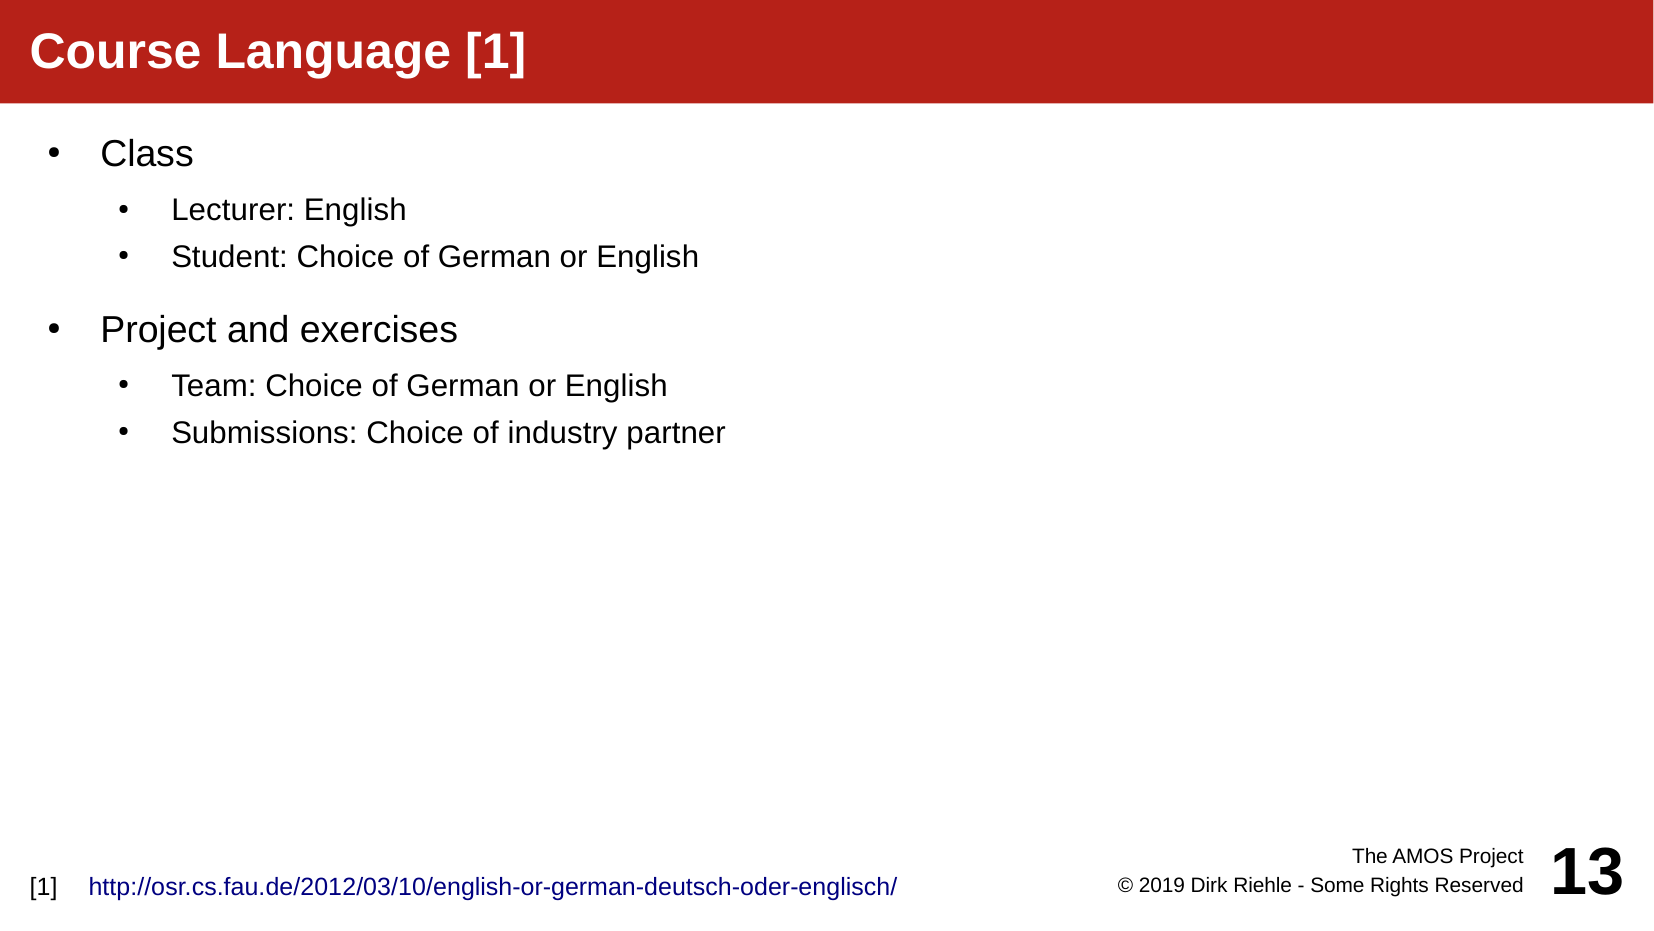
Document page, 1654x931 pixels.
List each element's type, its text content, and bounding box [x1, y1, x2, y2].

text_box [1] http://osr.cs.fau.de/2012/03/10/english-or-german-deutsch-oder-englisch/ [0, 708, 1123, 931]
title Course Language [1] [0, 0, 1654, 104]
list Class Lecturer: English Student: Choice of German or English Project and exercises Team: Choice of German or English Submissions: Choice of industry partner [29, 132, 1625, 798]
